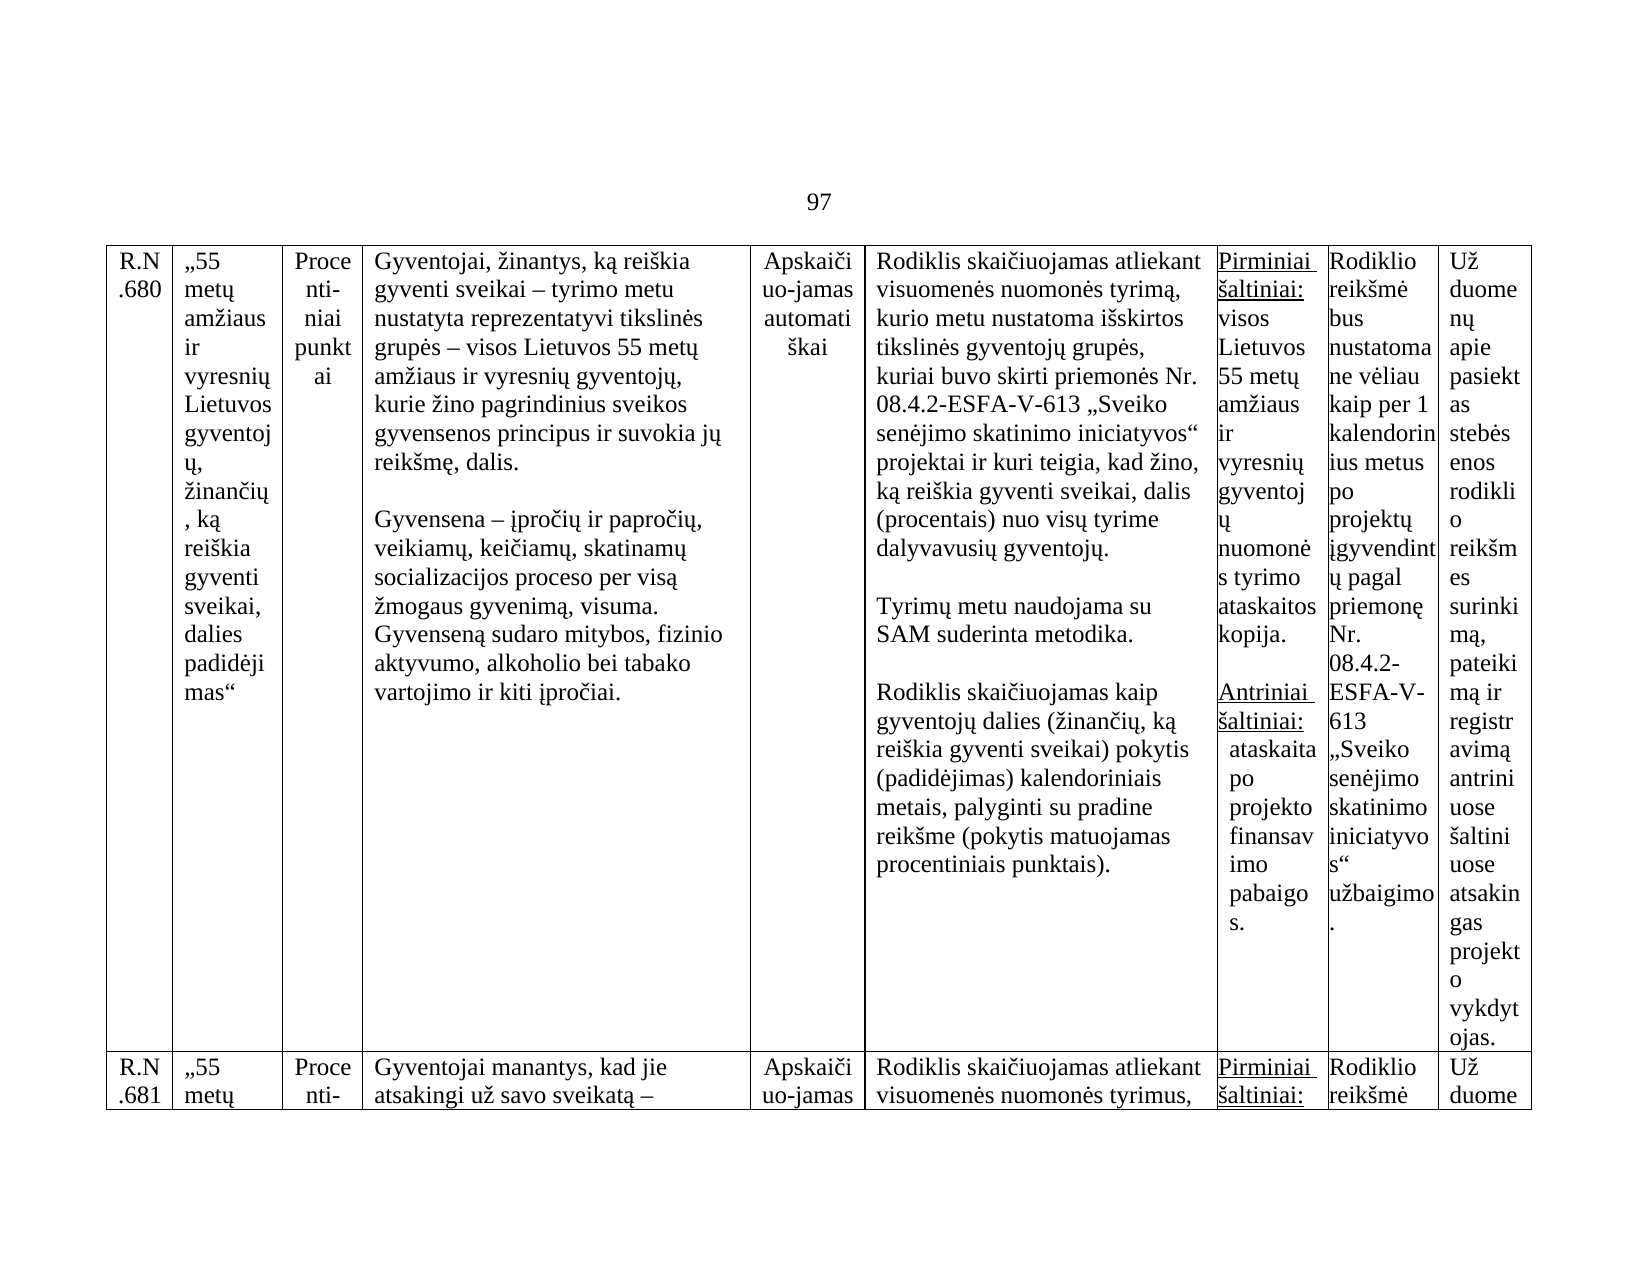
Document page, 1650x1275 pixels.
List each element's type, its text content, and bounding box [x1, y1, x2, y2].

table_cell Pirminiai šaltiniai: [1218, 1052, 1328, 1109]
table_cell „55 metų amžiaus ir vyresnių Lietuvos gyventojų, žinančių, ką reiškia gyventi sveikai, dalies padidėjimas“ [173, 246, 282, 1051]
table_cell Procenti- [283, 1052, 362, 1109]
table_cell Rodiklis skaičiuojamas atliekant visuomenės nuomonės tyrimą, kurio metu nustatoma išskirtos tikslinės gyventojų grupės, kuriai buvo skirti priemonės Nr. 08.4.2-ESFA-V-613 „Sveiko senėjimo skatinimo iniciatyvos“ projektai ir kuri teigia, kad žino, ką reiškia gyventi sveikai, dalis (procentais) nuo visų tyrime dalyvavusių gyventojų. Tyrimų metu naudojama su SAM suderinta metodika. Rodiklis skaičiuojamas kaip gyventojų dalies (žinančių, ką reiškia gyventi sveikai) pokytis (padidėjimas) kalendoriniais metais, palyginti su pradine reikšme (pokytis matuojamas procentiniais punktais). [866, 246, 1217, 1051]
table_cell R.N.681 [107, 1052, 172, 1109]
table_cell Gyventojai, žinantys, ką reiškia gyventi sveikai – tyrimo metu nustatyta reprezentatyvi tikslinės grupės – visos Lietuvos 55 metų amžiaus ir vyresnių gyventojų, kurie žino pagrindinius sveikos gyvensenos principus ir suvokia jų reikšmę, dalis. Gyvensena – įpročių ir papročių, veikiamų, keičiamų, skatinamų socializacijos proceso per visą žmogaus gyvenimą, visuma. Gyvenseną sudaro mitybos, fizinio aktyvumo, alkoholio bei tabako vartojimo ir kiti įpročiai. [363, 246, 750, 1051]
table_cell Procenti-niai punktai [283, 246, 362, 1051]
table_cell Apskaičiuo-jamas automatiškai [751, 246, 864, 1051]
table_cell Pirminiai šaltiniai: visos Lietuvos 55 metų amžiaus ir vyresnių gyventojų nuomonės tyrimo ataskaitos kopija. Antriniai šaltiniai: ataskaita po projekto finansavimo pabaigos. [1218, 246, 1328, 1051]
table_cell Rodiklio reikšmė [1329, 1052, 1438, 1109]
table_cell Apskaičiuo-jamas [751, 1052, 864, 1109]
table_cell Už duomenų apie pasiektas stebėsenos rodiklio reikšmes surinkimą, pateikimą ir registravimą antriniuose šaltiniuose atsakingas projekto vykdytojas. [1439, 246, 1531, 1051]
table_cell Rodiklio reikšmė bus nustatoma ne vėliau kaip per 1 kalendorinius metus po projektų įgyvendintų pagal priemonę Nr. 08.4.2-ESFA-V-613 „Sveiko senėjimo skatinimo iniciatyvos“ užbaigimo. [1329, 246, 1438, 1051]
table_cell R.N.680 [107, 246, 172, 1051]
table_cell Rodiklis skaičiuojamas atliekant visuomenės nuomonės tyrimus, [866, 1052, 1217, 1109]
table_cell „55 metų [173, 1052, 282, 1109]
table_cell Už duome [1439, 1052, 1531, 1109]
table_cell Gyventojai manantys, kad jie atsakingi už savo sveikatą – [363, 1052, 750, 1109]
